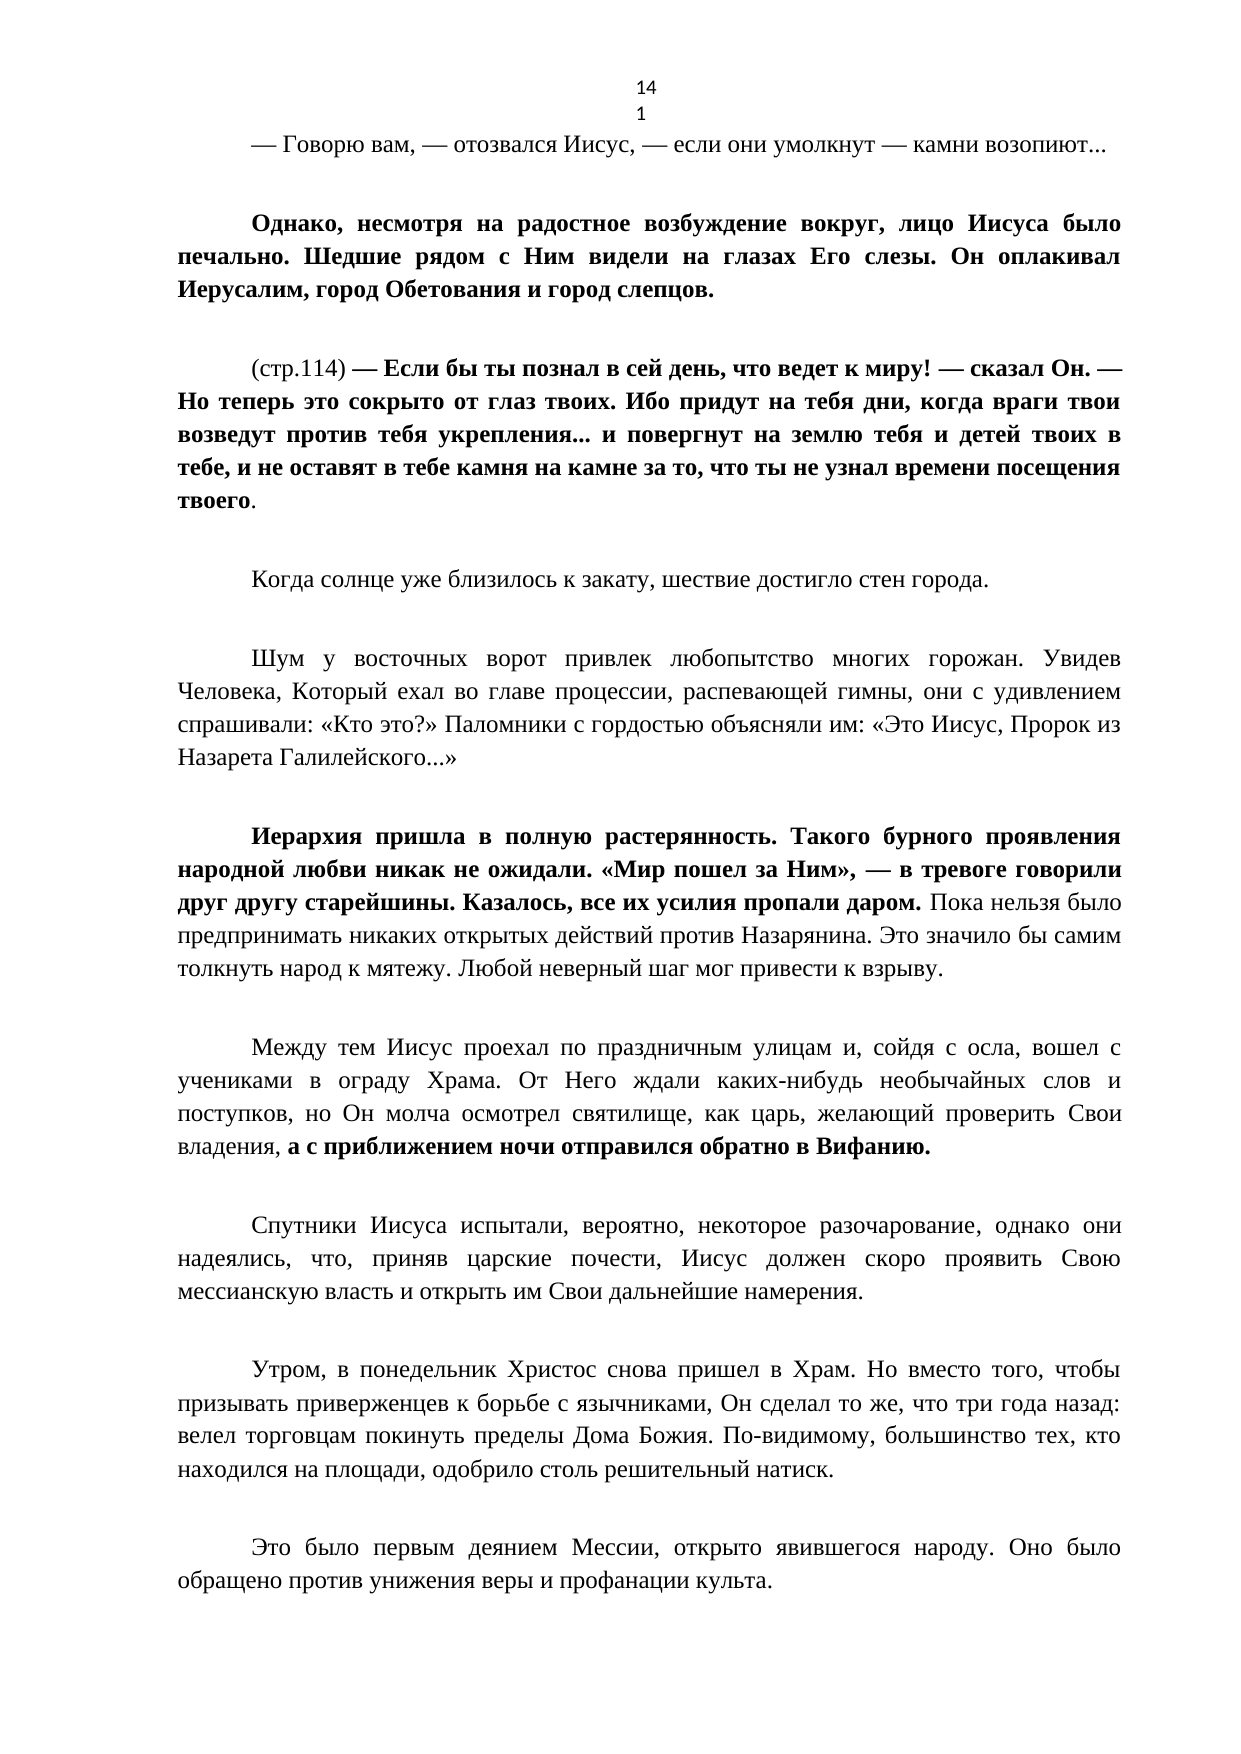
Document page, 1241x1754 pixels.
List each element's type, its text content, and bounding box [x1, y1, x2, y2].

text Между тем Иисус проехал по праздничным улицам и, сойдя с осла, вошел с учениками в ограду Храма. От Него ждали каких-нибудь необычайных слов и поступков, но Он молча осмотрел святилище, как царь, желающий проверить Свои владения, а с приближением ночи отправился обратно в Вифанию. [177, 1032, 1122, 1159]
text Шум у восточных ворот привлек любопытство многих горожан. Увидев Человека, Который ехал во главе процессии, распевающей гимны, они с удивлением спрашивали: «Кто это?» Паломники с гордостью объясняли им: «Это Иисус, Пророк из Назарета Галилейского...» [177, 643, 1122, 771]
text Когда солнце уже близилось к закату, шествие достигло стен города. [177, 564, 1122, 593]
text Спутники Иисуса испытали, вероятно, некоторое разочарование, однако они надеялись, что, приняв царские почести, Иисус должен скоро проявить Свою мессианскую власть и открыть им Свои дальнейшие намерения. [177, 1210, 1122, 1304]
text Это было первым деянием Мессии, открыто явившегося народу. Оно было обращено против унижения веры и профанации культа. [177, 1532, 1122, 1594]
text Утром, в понедельник Христос снова пришел в Храм. Но вместо того, чтобы призывать приверженцев к борьбе с язычниками, Он сделал то же, что три года назад: велел торговцам покинуть пределы Дома Божия. По-видимому, большинство тех, кто находился на площади, одобрило столь решительный натиск. [177, 1354, 1122, 1482]
text (стр.114) — Если бы ты познал в сей день, что ведет к миру! — сказал Он. — Но теперь это сокрыто от глаз твоих. Ибо придут на тебя дни, когда враги твои возведут против тебя укрепления... и повергнут на землю тебя и детей твоих в тебе, и не оставят в тебе камня на камне за то, что ты не узнал времени посещения твоего. [177, 353, 1122, 514]
text Однако, несмотря на радостное возбуждение вокруг, лицо Иисуса было печально. Шедшие рядом с Ним видели на глазах Его слезы. Он оплакивал Иерусалим, город Обетования и город слепцов. [177, 208, 1122, 303]
text Иерархия пришла в полную растерянность. Такого бурного проявления народной любви никак не ожидали. «Мир пошел за Ним», — в тревоге говорили друг другу старейшины. Казалось, все их усилия пропали даром. Пока нельзя было предпринимать никаких открытых действий против Назарянина. Это значило бы самим толкнуть народ к мятежу. Любой неверный шаг мог привести к взрыву. [177, 821, 1122, 982]
text — Говорю вам, — отозвался Иисус, — если они умолкнут — камни возопиют... [177, 118, 1122, 158]
